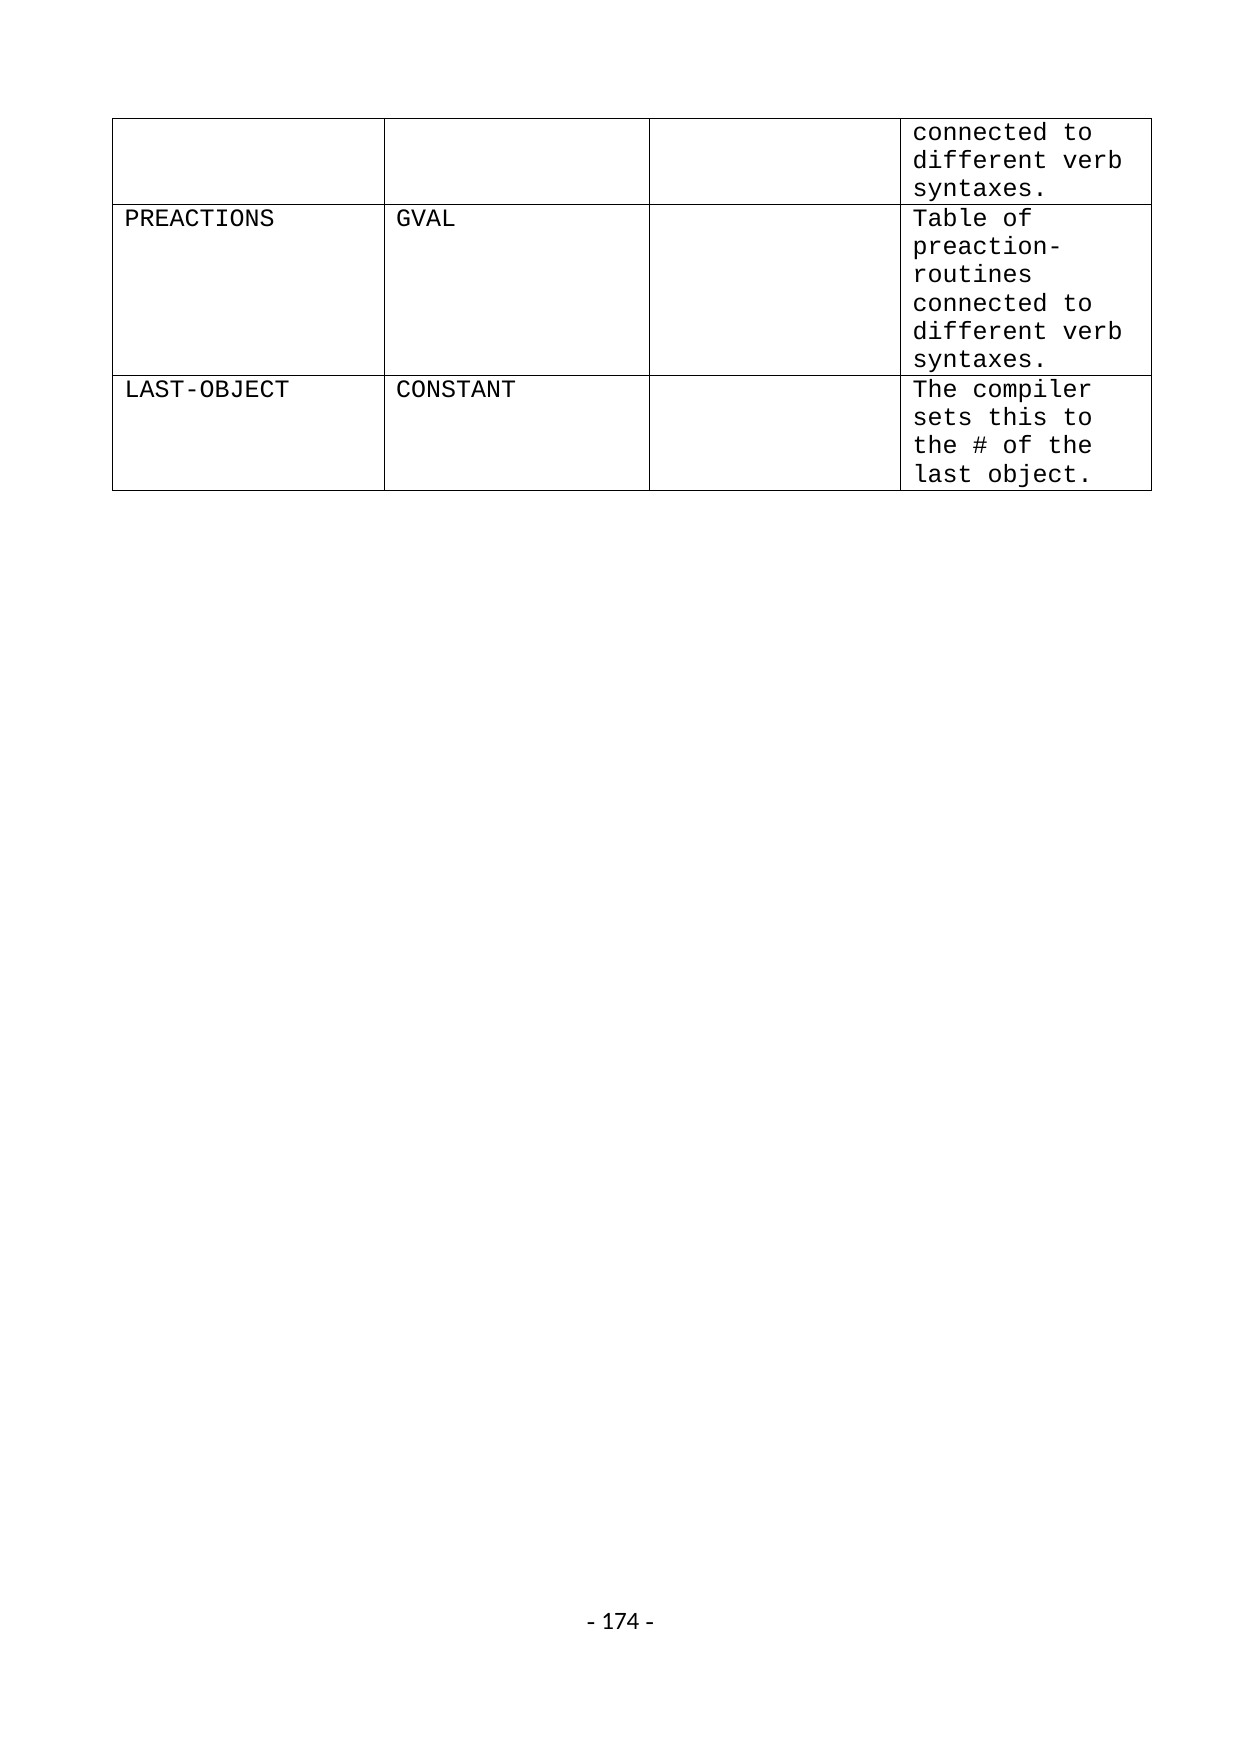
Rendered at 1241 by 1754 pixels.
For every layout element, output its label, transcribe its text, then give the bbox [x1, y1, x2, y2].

table_cell [113, 119, 384, 204]
table_cell GVAL [385, 205, 649, 375]
table_cell [650, 376, 900, 489]
table_cell PREACTIONS [113, 205, 384, 375]
table_cell CONSTANT [385, 376, 649, 489]
table_cell LAST-OBJECT [113, 376, 384, 489]
table_cell The compiler sets this to the # of the last object. [901, 376, 1151, 489]
table_cell connected to different verb syntaxes. [901, 119, 1151, 204]
table_cell Table of preaction-routines connected to different verb syntaxes. [901, 205, 1151, 375]
table_cell [650, 119, 900, 204]
table_cell [650, 205, 900, 375]
table_cell [385, 119, 649, 204]
